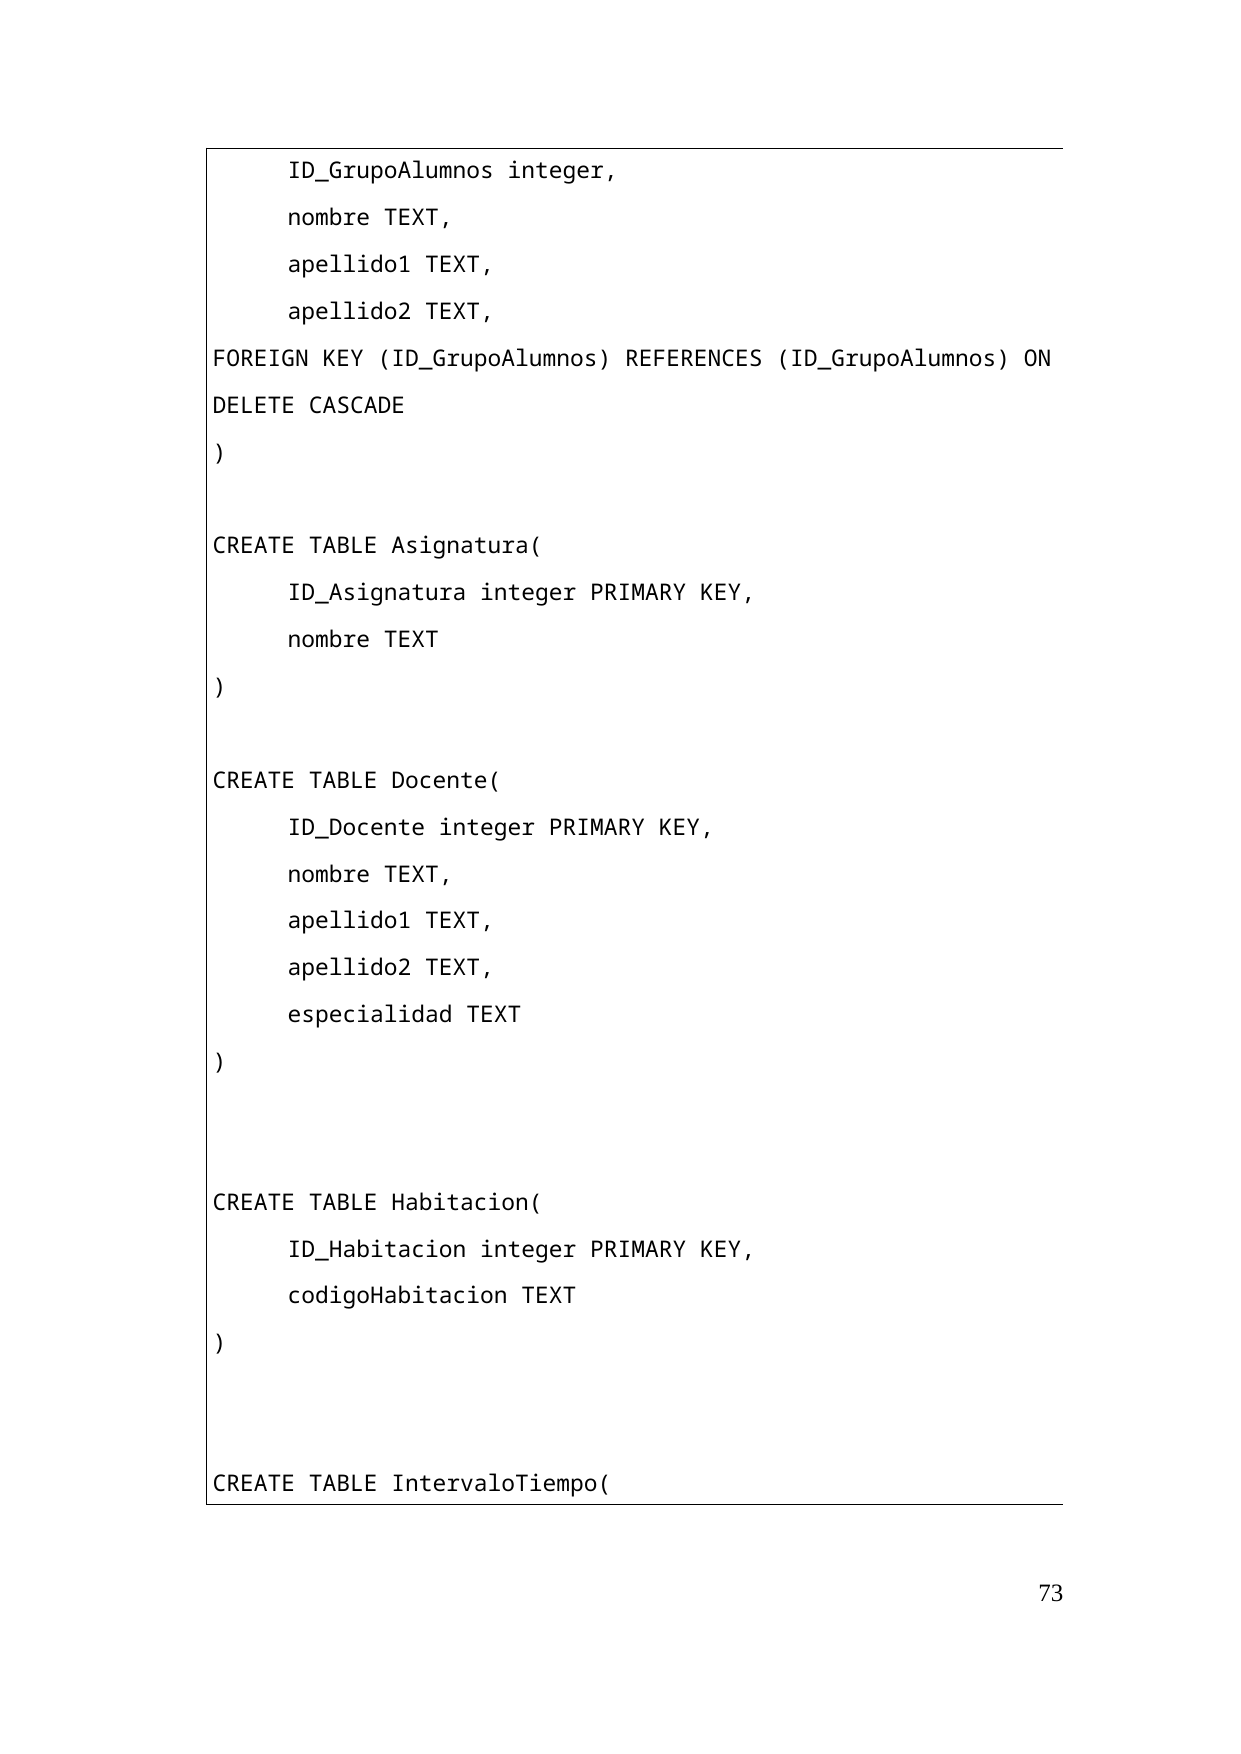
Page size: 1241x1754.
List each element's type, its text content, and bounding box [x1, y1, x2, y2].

table_header ID_GrupoAlumnos integer, nombre TEXT, apellido1 TEXT, apellido2 TEXT, FOREIGN KEY (ID_GrupoAlumnos) REFERENCES (ID_GrupoAlumnos) ON DELETE CASCADE ) CREATE TABLE Asignatura( ID_Asignatura integer PRIMARY KEY, nombre TEXT ) CREATE TABLE Docente( ID_Docente integer PRIMARY KEY, nombre TEXT, apellido1 TEXT, apellido2 TEXT, especialidad TEXT ) CREATE TABLE Habitacion( ID_Habitacion integer PRIMARY KEY, codigoHabitacion TEXT ) CREATE TABLE IntervaloTiempo( [207, 149, 1063, 1504]
